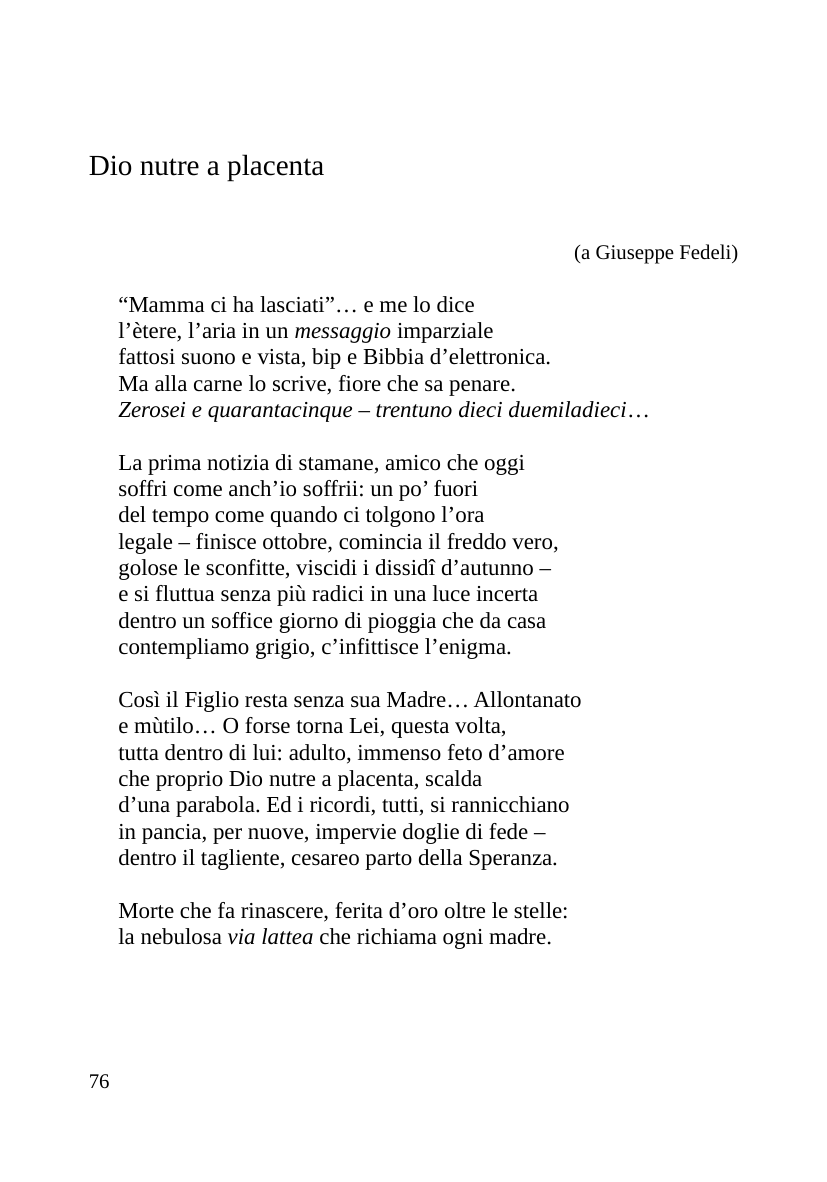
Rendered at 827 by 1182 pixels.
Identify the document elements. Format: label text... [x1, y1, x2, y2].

text Dio nutre a placenta [88, 148, 738, 181]
text del tempo come quando ci tolgono l’ora [88, 501, 738, 528]
text che proprio Dio nutre a placenta, scalda [88, 765, 738, 791]
text contempliamo grigio, c’infittisce l’enigma. [88, 633, 738, 659]
text dentro il tagliente, cesareo parto della Speranza. [88, 844, 738, 870]
text “Mamma ci ha lasciati”… e me lo dice [88, 291, 738, 317]
text Morte che fa rinascere, ferita d’oro oltre le stelle: [88, 897, 738, 923]
text golose le sconfitte, viscidi i dissidî d’autunno – [88, 554, 738, 581]
text fattosi suono e vista, bip e Bibbia d’elettronica. [88, 343, 738, 370]
text Zerosei e quarantacinque – trentuno dieci duemiladieci… [88, 396, 738, 422]
text e si fluttua senza più radici in una luce incerta [88, 581, 738, 607]
text e mùtilo… O forse torna Lei, questa volta, [88, 712, 738, 739]
text la nebulosa via lattea che richiama ogni madre. [88, 923, 738, 949]
text La prima notizia di stamane, amico che oggi [88, 449, 738, 475]
text dentro un soffice giorno di pioggia che da casa [88, 607, 738, 633]
text soffri come anch’io soffrii: un po’ fuori [88, 475, 738, 501]
text tutta dentro di lui: adulto, immenso feto d’amore [88, 739, 738, 765]
text Ma alla carne lo scrive, fiore che sa penare. [88, 370, 738, 396]
text in pancia, per nuove, impervie doglie di fede – [88, 818, 738, 844]
text d’una parabola. Ed i ricordi, tutti, si rannicchiano [88, 791, 738, 818]
text Così il Figlio resta senza sua Madre… Allontanato [88, 686, 738, 712]
text (a Giuseppe Fedeli) [88, 240, 738, 264]
text legale – finisce ottobre, comincia il freddo vero, [88, 528, 738, 554]
text l’ètere, l’aria in un messaggio imparziale [88, 317, 738, 343]
